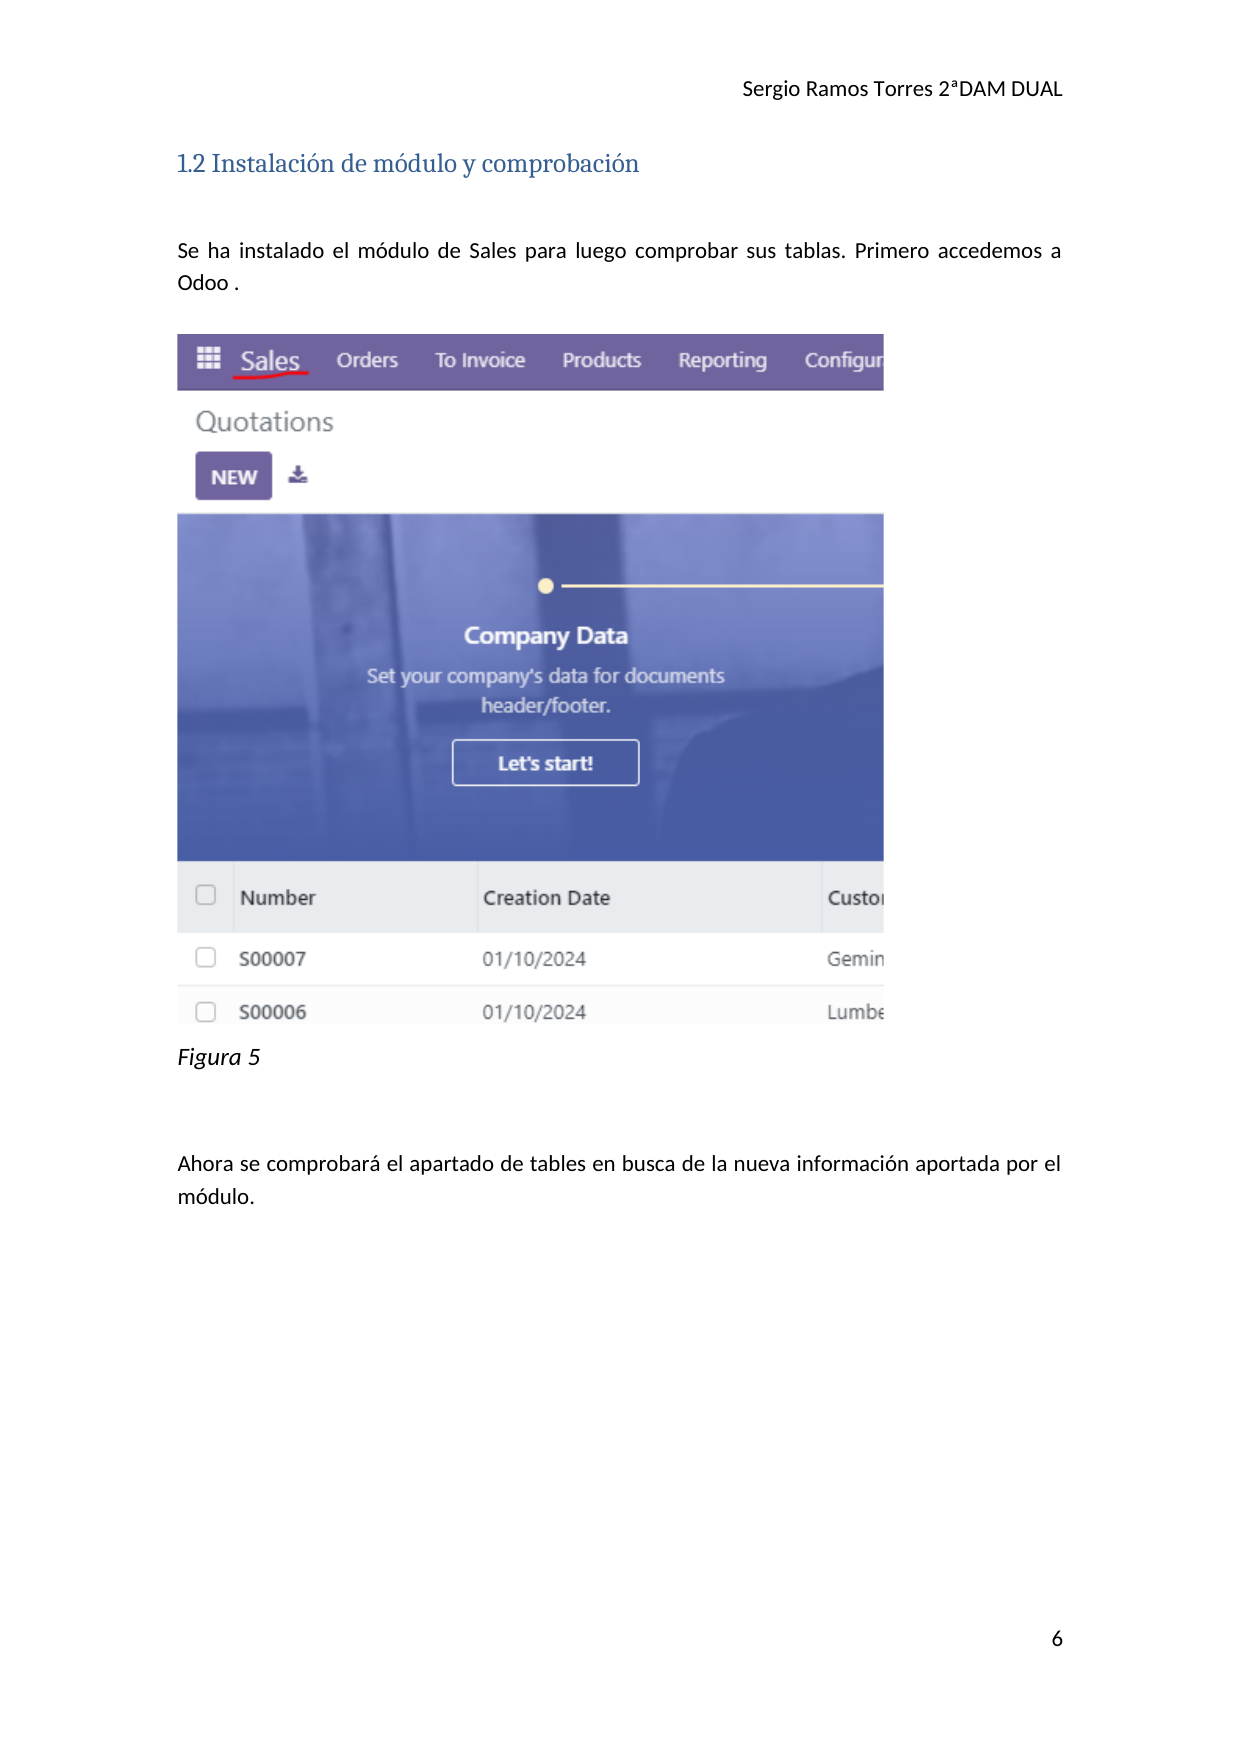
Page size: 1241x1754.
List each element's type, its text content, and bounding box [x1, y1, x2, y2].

picture [177, 334, 884, 1024]
text Figura 5 [177, 1024, 884, 1072]
subtitle 1.2 Instalación de módulo y comprobación [177, 148, 1063, 179]
text Ahora se comprobará el apartado de tables en busca de la nueva información aportada por el módulo. [177, 1149, 1063, 1210]
text Se ha instalado el módulo de Sales para luego comprobar sus tablas. Primero accedemos a Odoo . [177, 236, 1063, 297]
